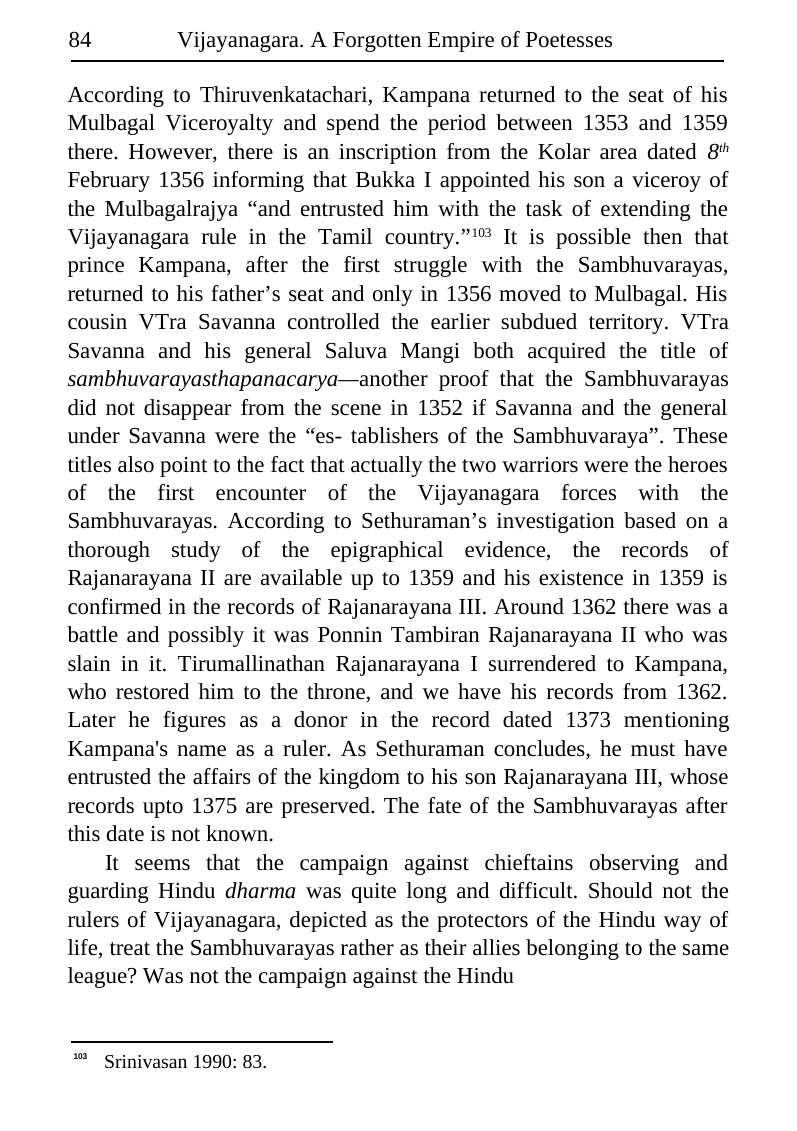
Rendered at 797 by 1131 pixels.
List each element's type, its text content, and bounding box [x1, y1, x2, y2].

text 84 [68, 26, 103, 53]
text 103 [73, 1051, 99, 1061]
text Vijayanagara. A Forgotten Empire of Poetesses [177, 26, 619, 52]
text Srinivasan 1990: 83. [104, 1050, 277, 1073]
text According to Thiruvenkatachari, Kampana returned to the seat of his Mulbagal Viceroyalty and spend the period between 1353 and 1359 there. However, there is an inscription from the Kolar area dated 8th February 1356 informing that Bukka I appointed his son a viceroy of the Mulbagalrajya “and entrusted him with the task of extending the Vijayanagara rule in the Tamil country.”103 It is possible then that prince Kampana, after the first struggle with the Sambhuvarayas, returned to his father’s seat and only in 1356 moved to Mulbagal. His cousin VTra Savanna controlled the ear­lier subdued territory. VTra Savanna and his general Saluva Mangi both acquired the title of sambhuvarayasthapanacarya—another proof that the Sambhuvarayas did not disappear from the scene in 1352 if Savanna and the general under Savanna were the “es- tablishers of the Sambhuvaraya”. These titles also point to the fact that actually the two warriors were the heroes of the first en­counter of the Vijayanagara forces with the Sambhuvarayas. Ac­cording to Sethuraman’s investigation based on a thorough study of the epigraphical evidence, the records of Rajanarayana II are available up to 1359 and his existence in 1359 is confirmed in the records of Rajanarayana III. Around 1362 there was a battle and possibly it was Ponnin Tambiran Rajanarayana II who was slain in it. Tirumallinathan Rajanarayana I surrendered to Kampana, who restored him to the throne, and we have his records from 1362. Later he figures as a donor in the record dated 1373 men­tioning Kampana's name as a ruler. As Sethuraman concludes, he must have entrusted the affairs of the kingdom to his son Rajanarayana III, whose records upto 1375 are preserved. The fate of the Sambhuvarayas after this date is not known. [67, 81, 729, 847]
text It seems that the campaign against chieftains observing and guarding Hindu dharma was quite long and difficult. Should not the rulers of Vijayanagara, depicted as the protectors of the Hindu way of life, treat the Sambhuvarayas rather as their allies belong­ing to the same league? Was not the campaign against the Hindu [67, 849, 729, 989]
